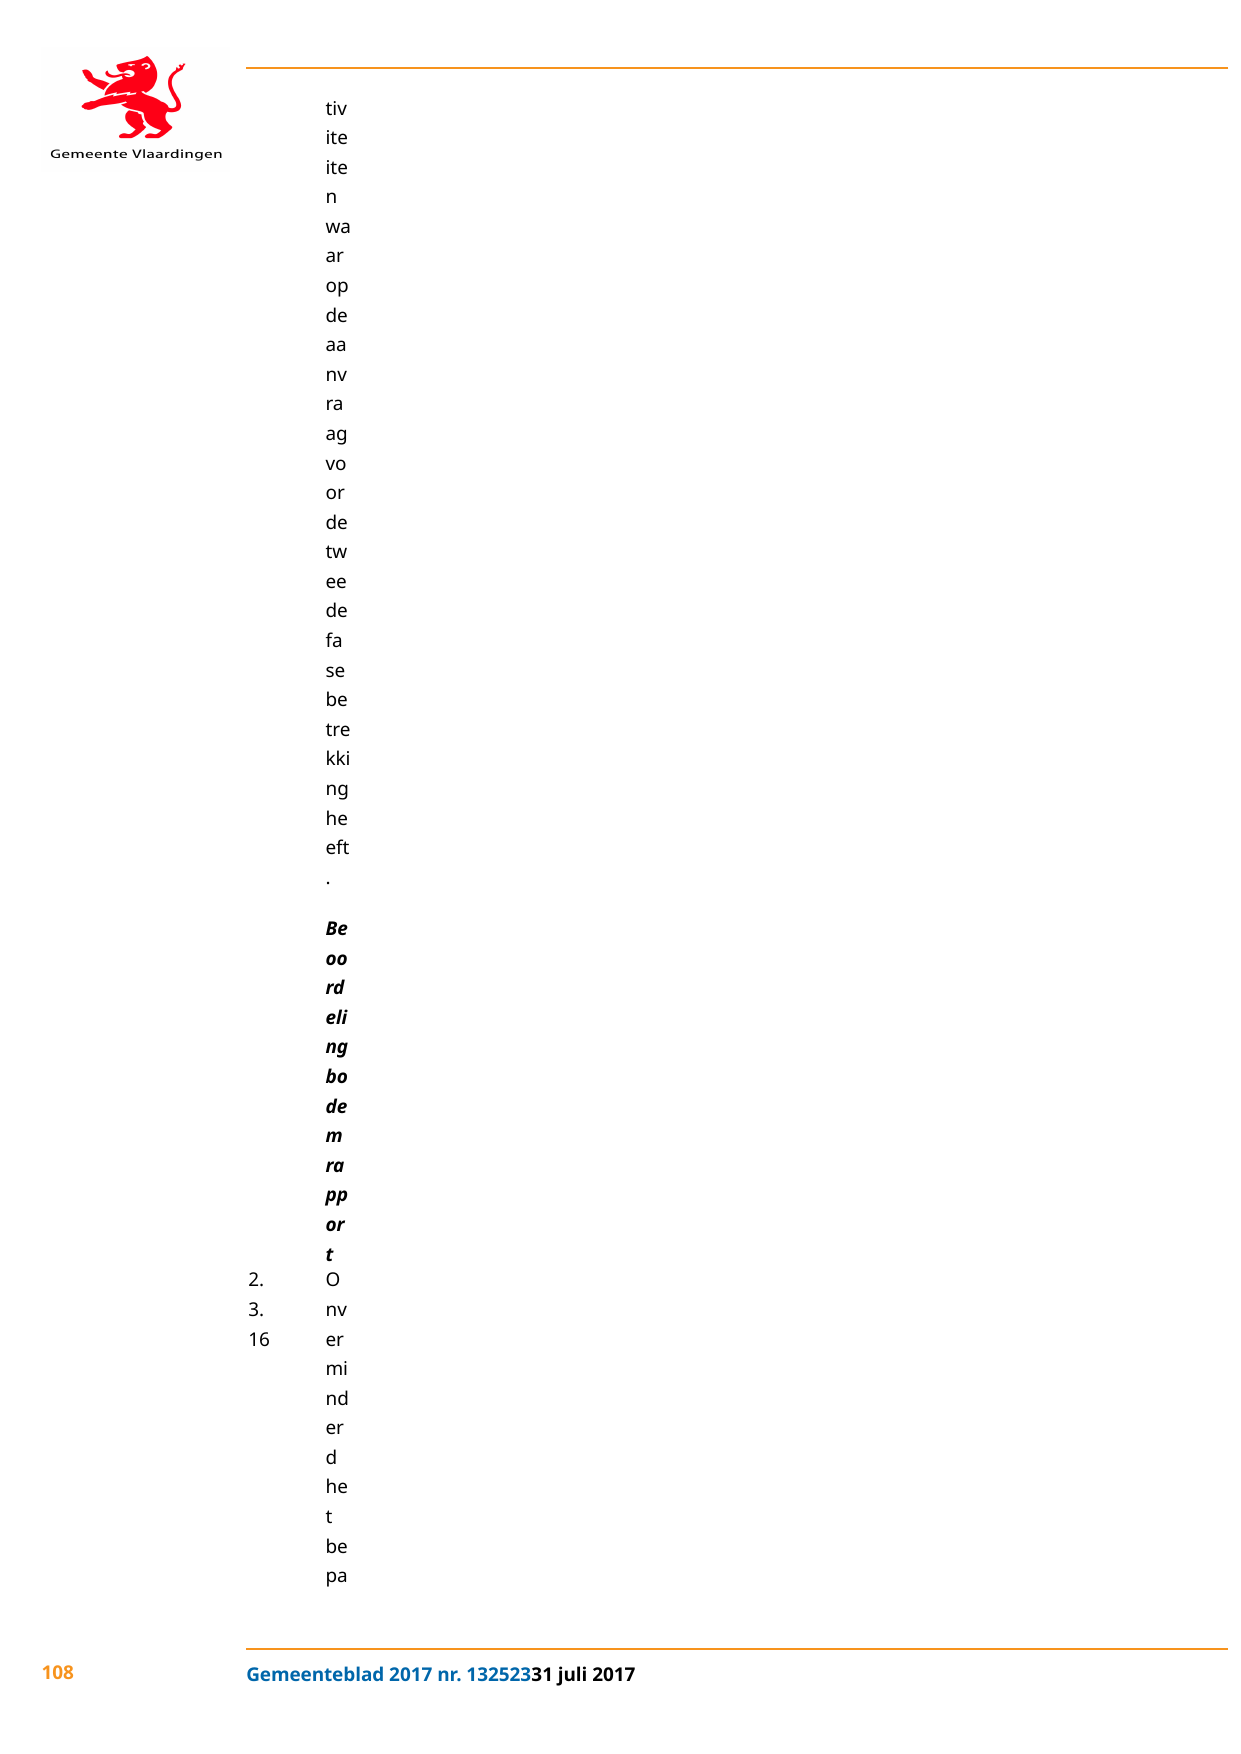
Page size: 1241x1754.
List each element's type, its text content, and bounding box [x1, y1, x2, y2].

table_cell [274, 890, 299, 915]
table_cell [300, 890, 325, 915]
table_cell [300, 95, 325, 890]
table_cell [300, 915, 325, 1267]
table_cell [351, 890, 377, 915]
table_cell [377, 915, 403, 1267]
table_cell [403, 1267, 429, 1588]
table_cell [248, 890, 274, 915]
table_cell [403, 915, 429, 1267]
table_cell [248, 915, 274, 1267]
table_cell [274, 915, 299, 1267]
table_cell 2.3.16 [248, 1267, 274, 1588]
table_cell [274, 1267, 299, 1588]
table_cell [300, 1267, 325, 1588]
table_cell [325, 890, 351, 915]
picture [41, 47, 231, 172]
table_cell [377, 890, 403, 915]
table_cell [351, 1267, 377, 1588]
table_cell [377, 1267, 403, 1588]
table_cell Beoordeling bodemrapport [325, 915, 351, 1267]
table_cell tiviteiten waarop de aanvraag voor de tweede fase betrekking heeft. [325, 95, 351, 890]
table_cell [403, 890, 429, 915]
table_cell [351, 915, 377, 1267]
table_cell [403, 95, 429, 890]
table_cell [377, 95, 403, 890]
table_cell [274, 95, 299, 890]
table_cell [248, 95, 274, 890]
table_cell [351, 95, 377, 890]
table_cell Onverminderd het bepa [325, 1267, 351, 1588]
